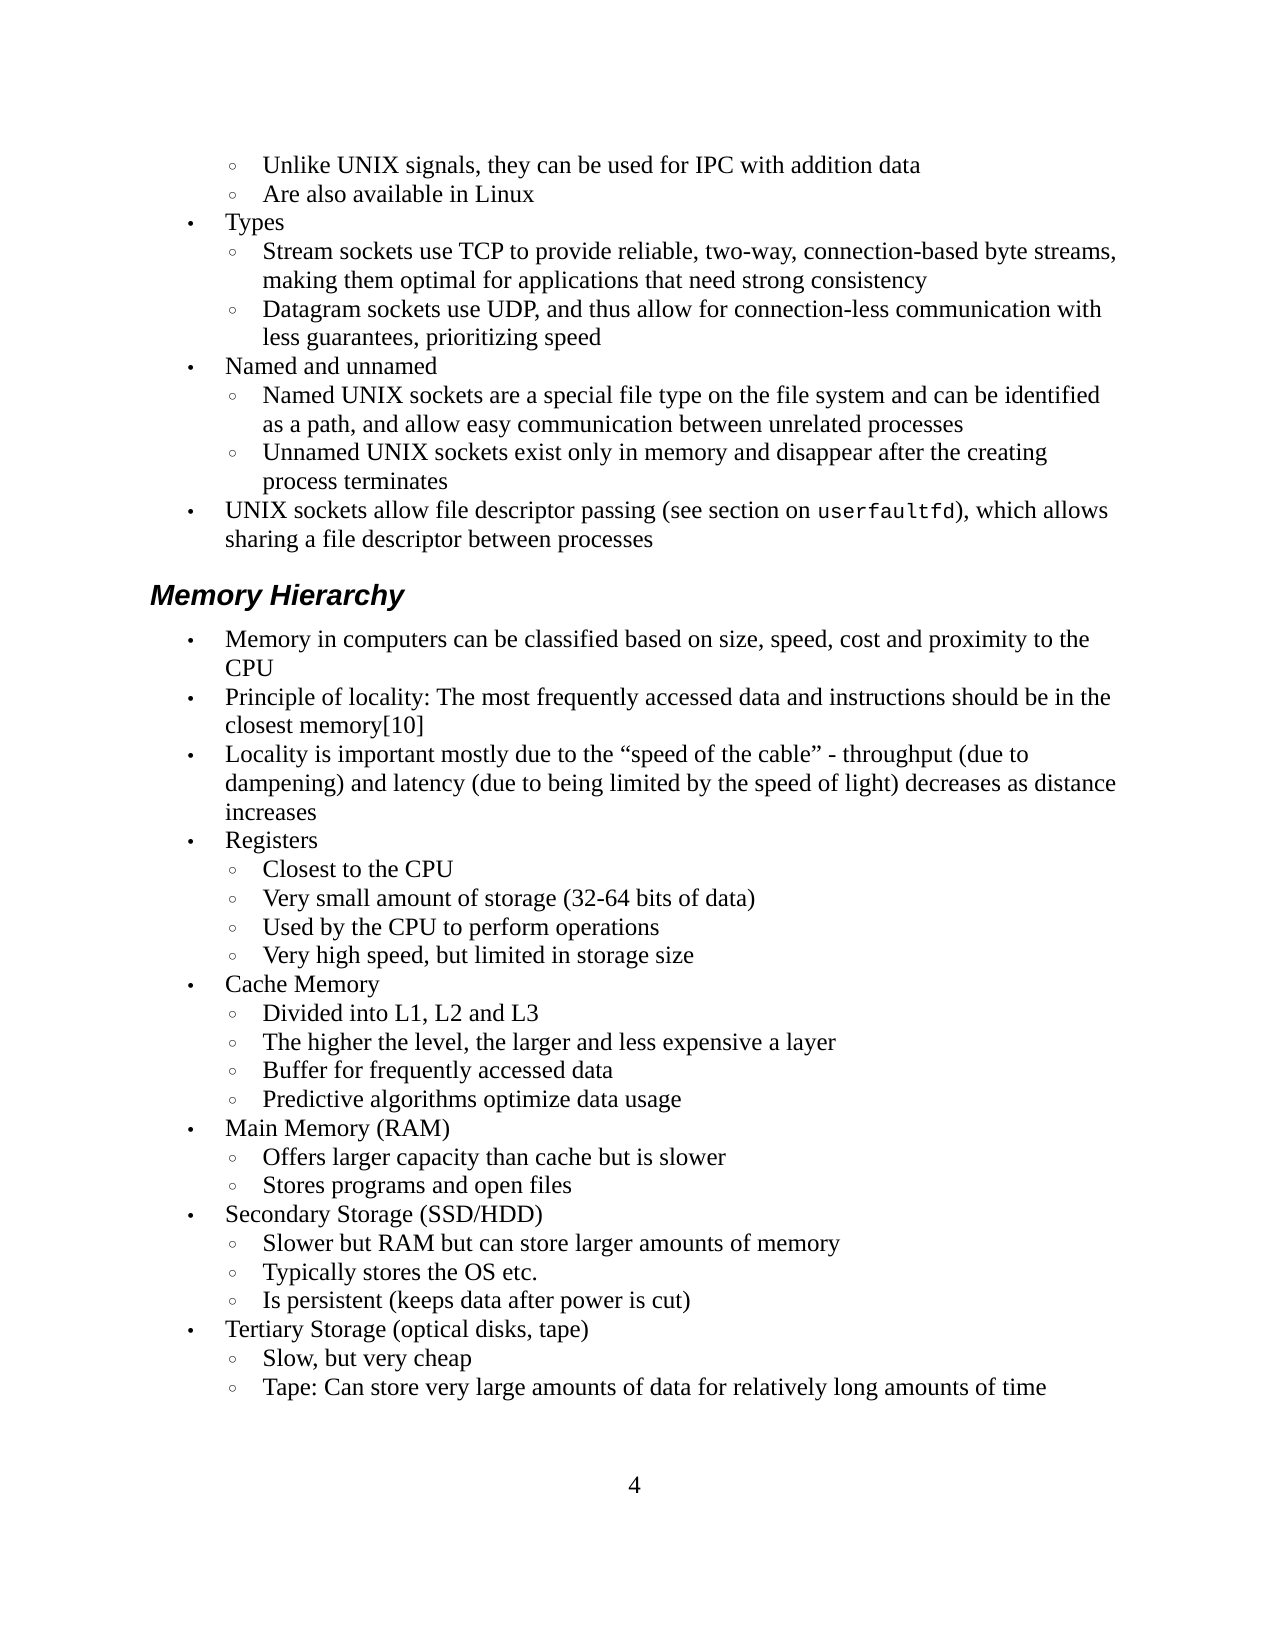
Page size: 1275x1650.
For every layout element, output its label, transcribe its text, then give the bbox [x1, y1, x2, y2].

list Very small amount of storage (32-64 bits of data) [225, 883, 1125, 912]
list Tertiary Storage (optical disks, tape) [187, 1314, 1125, 1343]
list Are also available in Linux [225, 179, 1125, 207]
subtitle Memory Hierarchy [150, 578, 1125, 612]
list Registers [187, 826, 1125, 854]
list Main Memory (RAM) [187, 1113, 1125, 1142]
list Typically stores the OS etc. [225, 1257, 1125, 1286]
list Principle of locality: The most frequently accessed data and instructions should be in the closest memory[10] [187, 682, 1125, 739]
list Datagram sockets use UDP, and thus allow for connection-less communication with less guarantees, prioritizing speed [225, 294, 1125, 351]
list Cache Memory [187, 969, 1125, 998]
list Divided into L1, L2 and L3 [225, 998, 1125, 1027]
list Tape: Can store very large amounts of data for relatively long amounts of time [225, 1372, 1125, 1401]
list Types [187, 207, 1125, 236]
list Is persistent (keeps data after power is cut) [225, 1286, 1125, 1314]
list The higher the level, the larger and less expensive a layer [225, 1027, 1125, 1056]
list Used by the CPU to perform operations [225, 912, 1125, 941]
list Unnamed UNIX sockets exist only in memory and disappear after the creating process terminates [225, 437, 1125, 495]
list Predictive algorithms optimize data usage [225, 1084, 1125, 1113]
list Slower but RAM but can store larger amounts of memory [225, 1228, 1125, 1257]
list Closest to the CPU [225, 854, 1125, 883]
list Memory in computers can be classified based on size, speed, cost and proximity to the CPU [187, 624, 1125, 682]
list Offers larger capacity than cache but is slower [225, 1142, 1125, 1171]
list Slow, but very cheap [225, 1343, 1125, 1372]
list Named UNIX sockets are a special file type on the file system and can be identified as a path, and allow easy communication between unrelated processes [225, 380, 1125, 437]
list Buffer for frequently accessed data [225, 1056, 1125, 1084]
list Locality is important mostly due to the “speed of the cable” - throughput (due to dampening) and latency (due to being limited by the speed of light) decreases as distance increases [187, 739, 1125, 826]
list Stream sockets use TCP to provide reliable, two-way, connection-based byte streams, making them optimal for applications that need strong consistency [225, 236, 1125, 294]
list Stores programs and open files [225, 1171, 1125, 1199]
list UNIX sockets allow file descriptor passing (see section on userfaultfd), which allows sharing a file descriptor between processes [187, 495, 1125, 553]
list Secondary Storage (SSD/HDD) [187, 1199, 1125, 1228]
list Unlike UNIX signals, they can be used for IPC with addition data [225, 150, 1125, 179]
list Named and unnamed [187, 351, 1125, 380]
list Very high speed, but limited in storage size [225, 941, 1125, 969]
